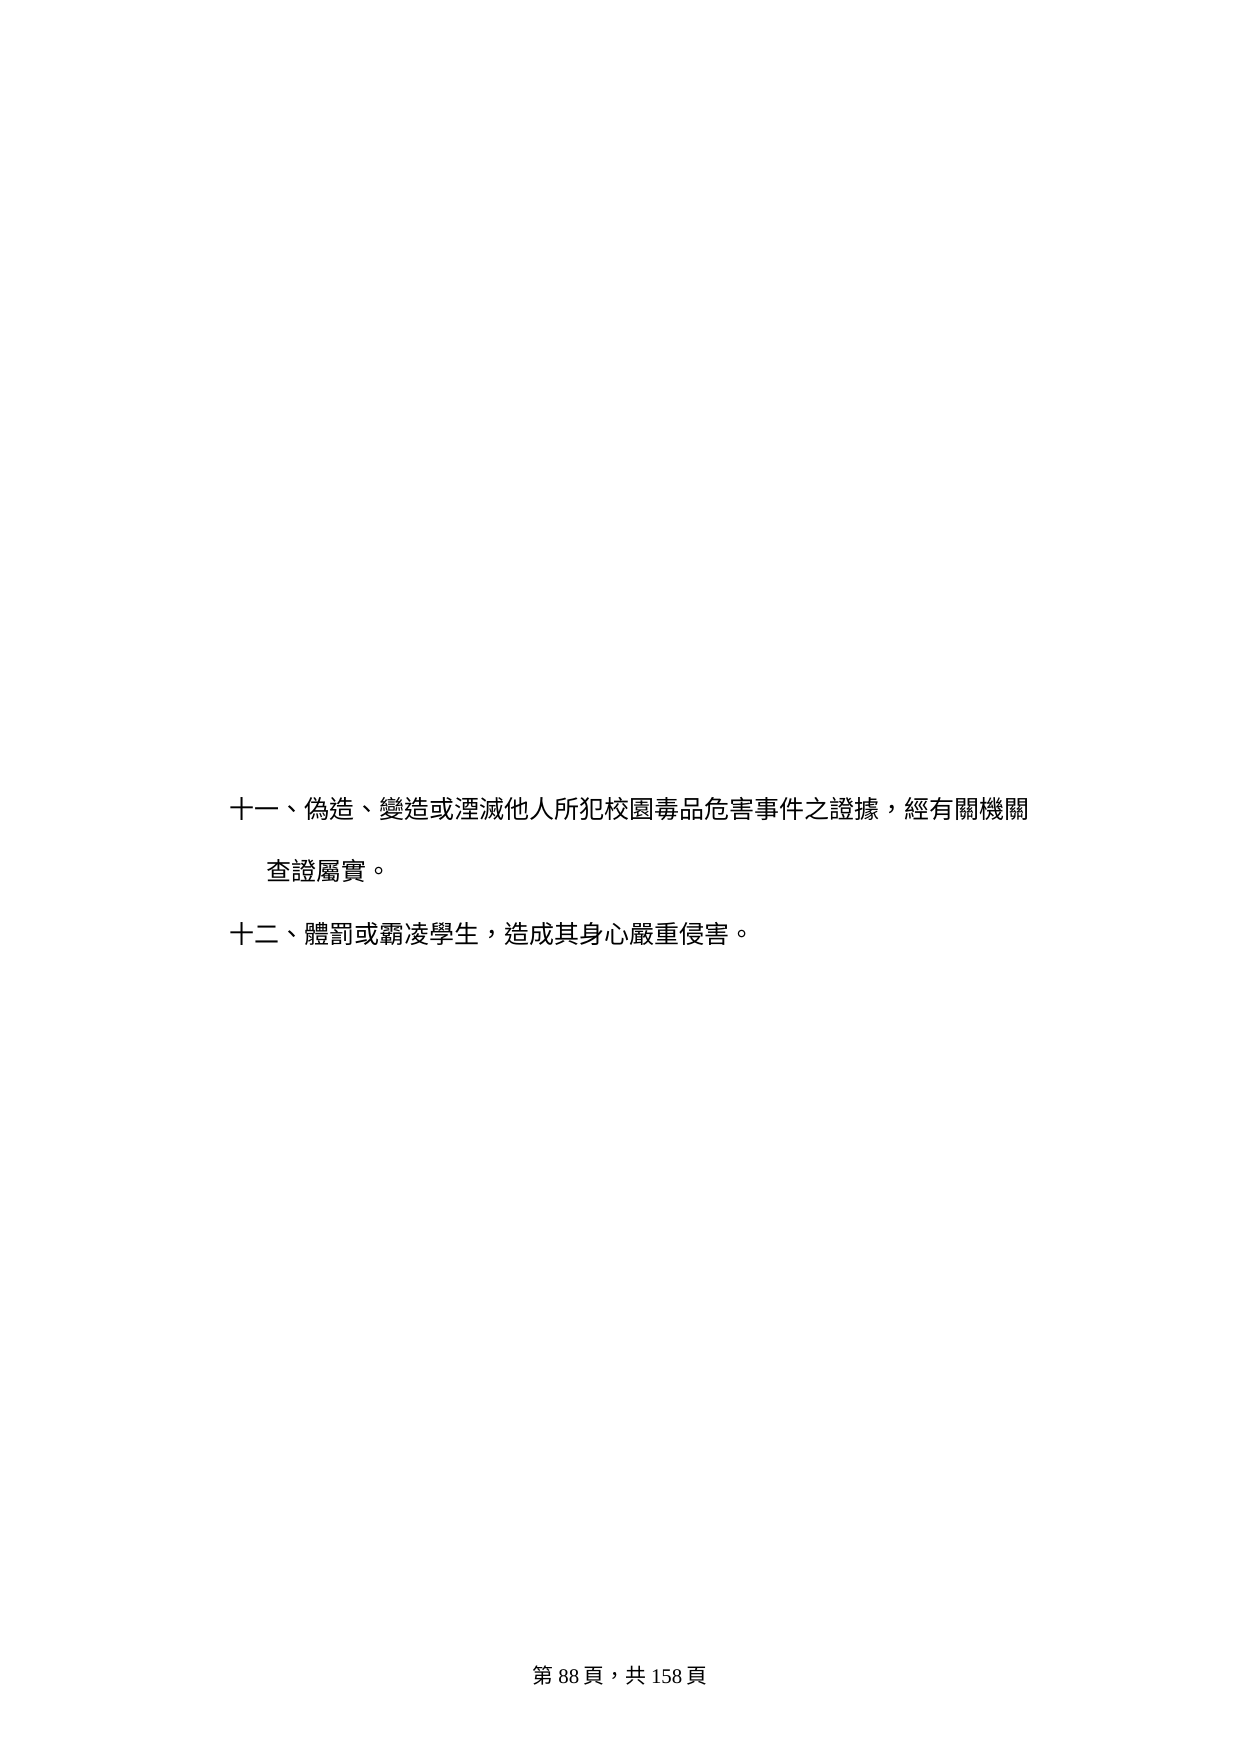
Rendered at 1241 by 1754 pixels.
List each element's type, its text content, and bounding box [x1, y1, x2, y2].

text 十二、體罰或霸凌學生，造成其身心嚴重侵害。 [118, 891, 1122, 953]
text 十一、偽造、變造或湮滅他人所犯校園毒品危害事件之證據，經有關機關 [118, 766, 1122, 828]
text 查證屬實。 [118, 828, 1122, 891]
